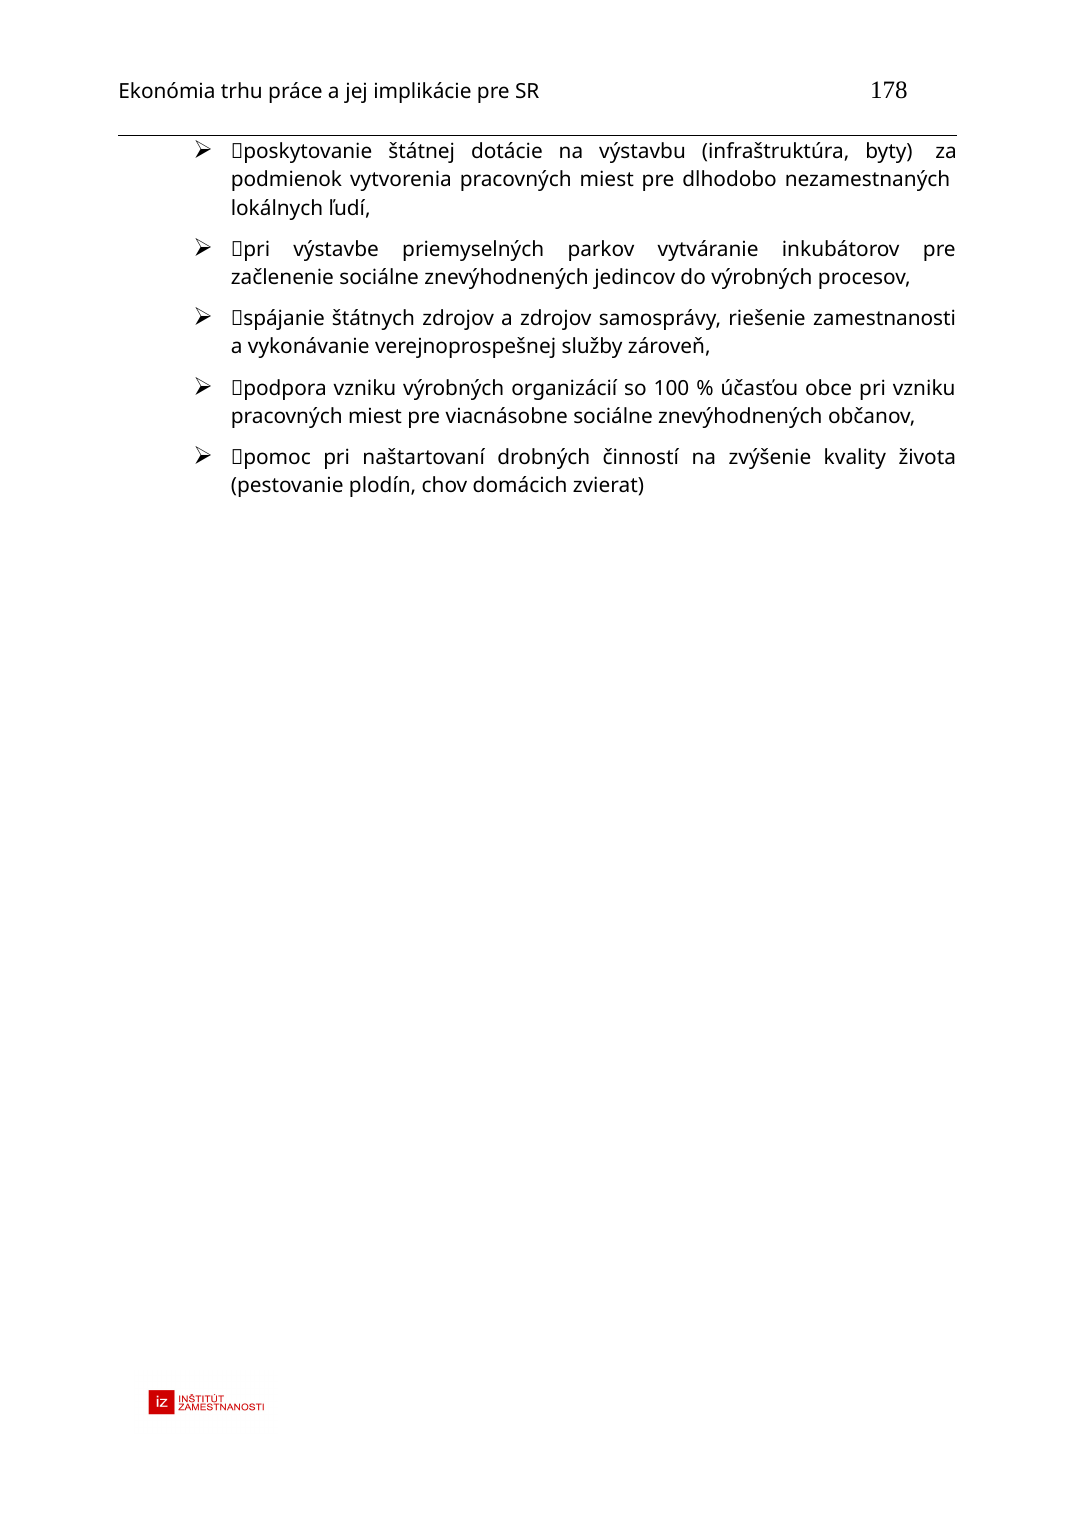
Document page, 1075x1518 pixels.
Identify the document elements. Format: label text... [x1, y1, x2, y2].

picture [134, 1370, 278, 1434]
list podpora vzniku výrobných organizácií so 100 % účasťou obce pri vzniku pracovných miest pre viacnásobne sociálne znevýhodnených občanov, [193, 373, 957, 429]
list pri výstavbe priemyselných parkov vytváranie inkubátorov pre začlenenie sociálne znevýhodnených jedincov do výrobných procesov, [193, 234, 957, 291]
list poskytovanie štátnej dotácie na výstavbu (infraštruktúra, byty) za podmienok vytvorenia pracovných miest pre dlhodobo nezamestnaných lokálnych ľudí, [193, 136, 957, 221]
list spájanie štátnych zdrojov a zdrojov samosprávy, riešenie zamestnanosti a vykonávanie verejnoprospešnej služby zároveň, [193, 303, 957, 360]
list pomoc pri naštartovaní drobných činností na zvýšenie kvality života (pestovanie plodín, chov domácich zvierat) [193, 442, 957, 499]
